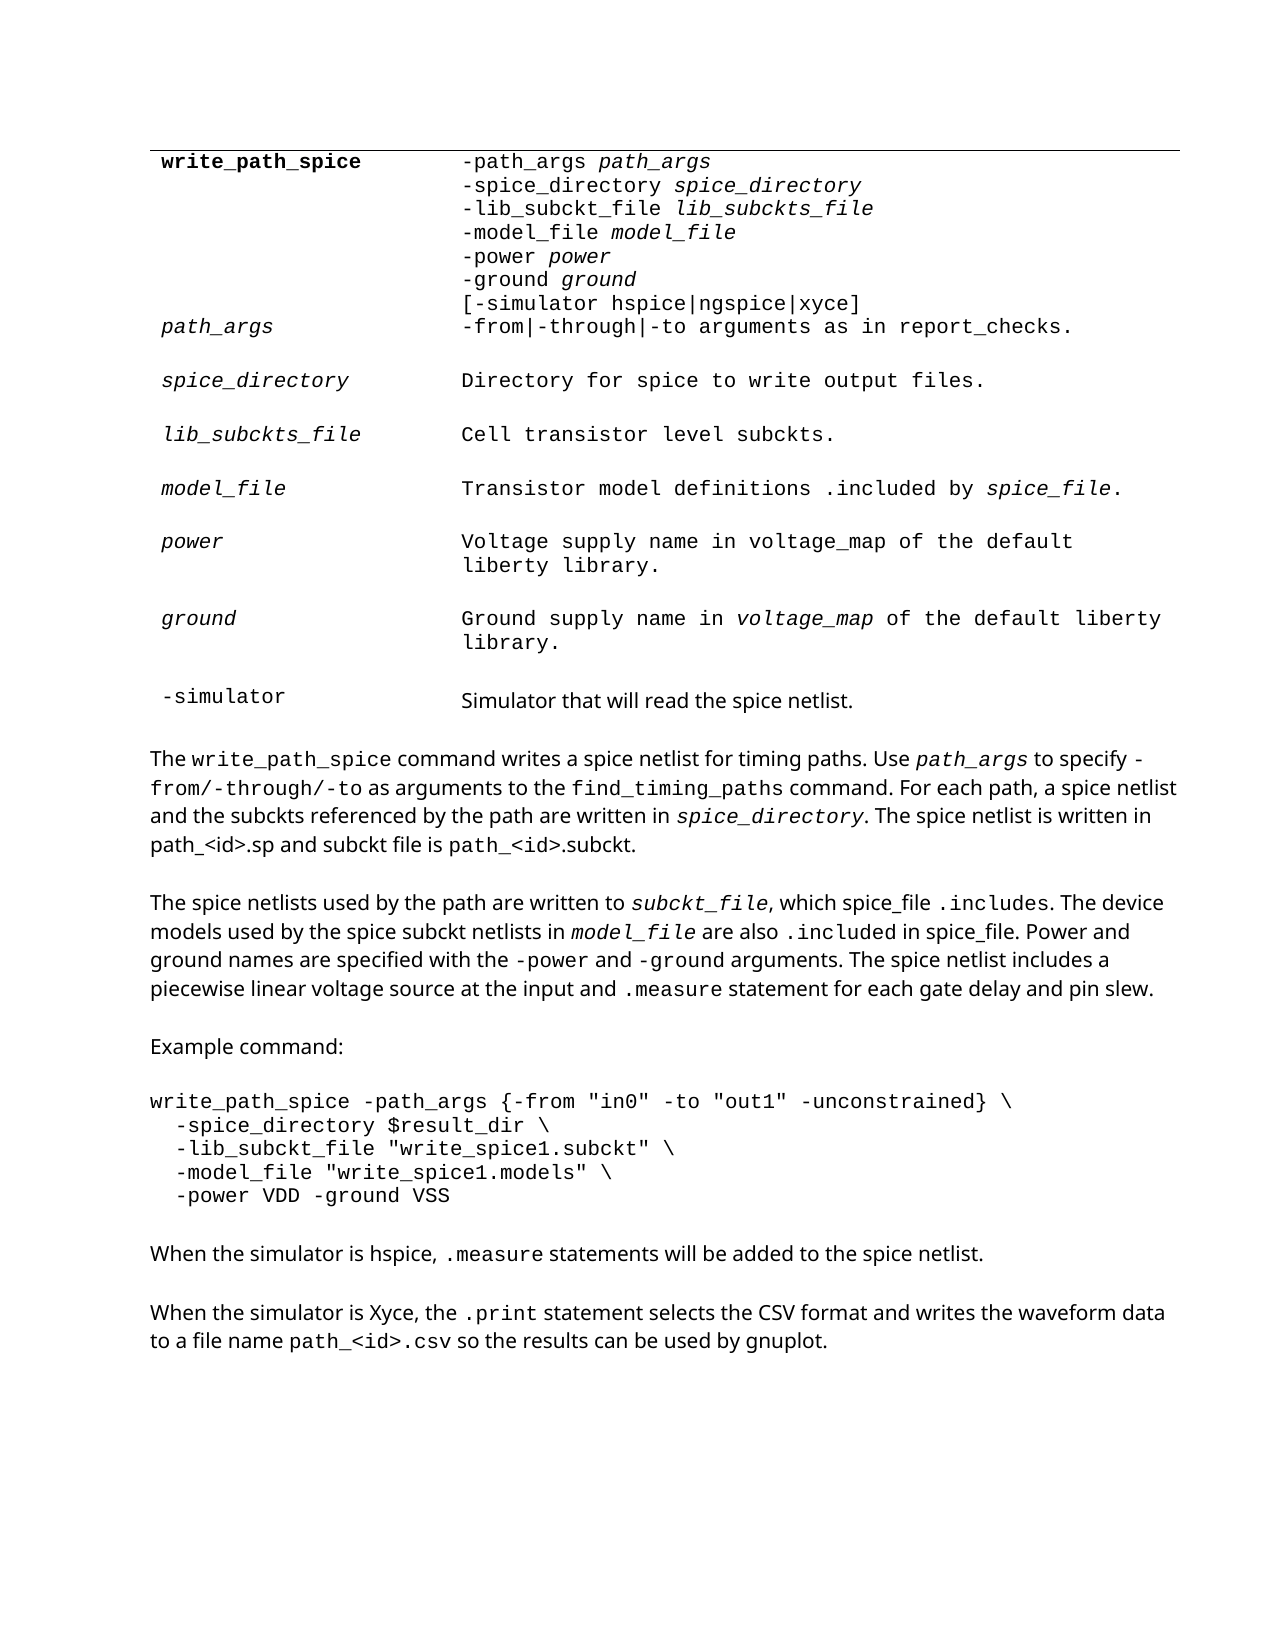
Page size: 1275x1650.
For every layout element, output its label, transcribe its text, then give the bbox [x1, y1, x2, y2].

table_cell -simulator [150, 686, 450, 714]
table_cell lib_subckts_file [150, 424, 450, 477]
text The write_path_spice command writes a spice netlist for timing paths. Use path_args to specify -from/-through/-to as arguments to the find_timing_paths command. For each path, a spice netlist and the subckts referenced by the path are written in spice_directory. The spice netlist is written in path_<id>.sp and subckt file is path_<id>.subckt. [150, 744, 1180, 858]
text Example command: [150, 1032, 1180, 1061]
text write_path_spice -path_args {-from "in0" -to "out1" -unconstrained} \ -spice_directory $result_dir \ -lib_subckt_file "write_spice1.subckt" \ -model_file "write_spice1.models" \ -power VDD -ground VSS [150, 1091, 1180, 1209]
table_cell -from|-through|-to arguments as in report_checks. [450, 317, 1180, 370]
table_cell Directory for spice to write output files. [450, 370, 1180, 424]
table_cell Ground supply name in voltage_map of the default liberty library. [450, 609, 1180, 686]
table_cell path_args [150, 317, 450, 370]
table_cell power [150, 531, 450, 608]
table_cell Simulator that will read the spice netlist. [450, 686, 1180, 714]
table_cell Cell transistor level subckts. [450, 424, 1180, 477]
text When the simulator is Xyce, the .print statement selects the CSV format and writes the waveform data to a file name path_<id>.csv so the results can be used by gnuplot. [150, 1298, 1180, 1355]
table_cell ground [150, 609, 450, 686]
table_header -path_args path_args -spice_directory spice_directory -lib_subckt_file lib_subckts_file -model_file model_file -power power -ground ground [-simulator hspice|ngspice|xyce] [450, 151, 1180, 317]
table_cell spice_directory [150, 370, 450, 424]
table_cell model_file [150, 478, 450, 531]
table_cell Voltage supply name in voltage_map of the default liberty library. [450, 531, 1180, 608]
table_header write_path_spice [150, 151, 450, 317]
text The spice netlists used by the path are written to subckt_file, which spice_file .includes. The device models used by the spice subckt netlists in model_file are also .included in spice_file. Power and ground names are specified with the -power and -ground arguments. The spice netlist includes a piecewise linear voltage source at the input and .measure statement for each gate delay and pin slew. [150, 888, 1180, 1002]
text When the simulator is hspice, .measure statements will be added to the spice netlist. [150, 1239, 1180, 1268]
table_cell Transistor model definitions .included by spice_file. [450, 478, 1180, 531]
